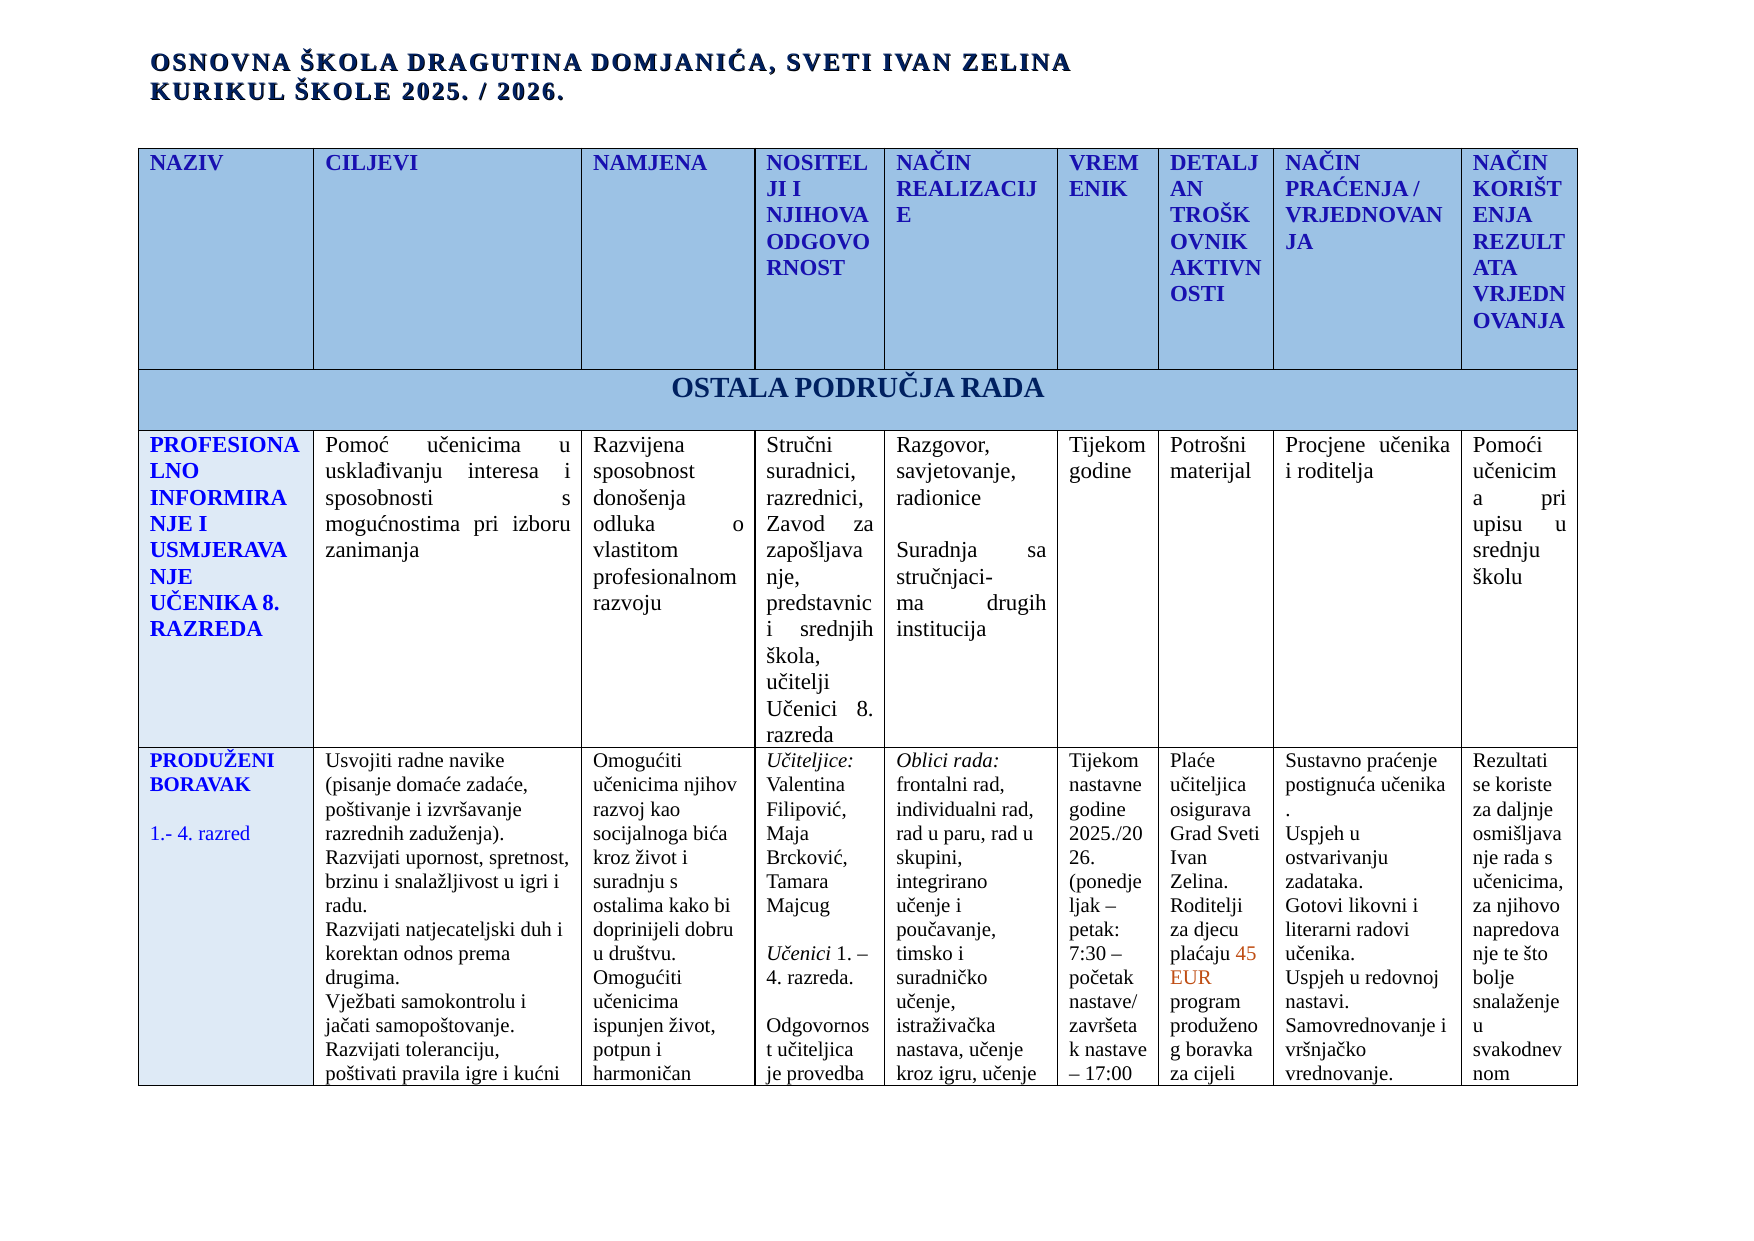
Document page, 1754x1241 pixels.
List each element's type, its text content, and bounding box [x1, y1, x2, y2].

table_cell Učiteljice: Valentina Filipović, Maja Brcković, Tamara Majcug Učenici 1. – 4. razreda. Odgovornost učiteljica je provedba [756, 748, 884, 1085]
table_cell Pomoći učenicima pri upisu u srednju školu [1462, 431, 1577, 747]
table_cell Razvijena sposobnost donošenja odluka o vlastitom profesionalnom razvoju [582, 431, 754, 747]
table_cell Omogućiti učenicima njihov razvoj kao socijalnoga bića kroz život i suradnju s ostalima kako bi doprinijeli dobru u društvu. Omogućiti učenicima ispunjen život, potpun i harmoničan [582, 748, 754, 1085]
table_cell NAZIV [139, 149, 313, 369]
table_cell Plaće učiteljica osigurava Grad Sveti Ivan Zelina. Roditelji za djecu plaćaju 45 EUR program produženog boravka za cijeli [1159, 748, 1273, 1085]
table_cell Razgovor, savjetovanje, radionice Suradnja sa stručnjaci- ma drugih institucija [885, 431, 1057, 747]
table_cell Sustavno praćenje postignuća učenika . Uspjeh u ostvarivanju zadataka. Gotovi likovni i literarni radovi učenika. Uspjeh u redovnoj nastavi. Samovrednovanje i vršnjačko vrednovanje. [1274, 748, 1461, 1085]
table_cell Usvojiti radne navike (pisanje domaće zadaće, poštivanje i izvršavanje razrednih zaduženja). Razvijati upornost, spretnost, brzinu i snalažljivost u igri i radu. Razvijati natjecateljski duh i korektan odnos prema drugima. Vježbati samokontrolu i jačati samopoštovanje. Razvijati toleranciju, poštivati pravila igre i kućni [314, 748, 581, 1085]
table_cell OSTALA PODRUČJA RADA [139, 370, 1577, 430]
table_cell CILJEVI [314, 149, 581, 369]
table_cell Procjene učenika i roditelja [1274, 431, 1461, 747]
table_cell Oblici rada: frontalni rad, individualni rad, rad u paru, rad u skupini, integrirano učenje i poučavanje, timsko i suradničko učenje, istraživačka nastava, učenje kroz igru, učenje [885, 748, 1057, 1085]
table_cell NAČIN REALIZACIJE [885, 149, 1057, 369]
table_cell NAČIN PRAĆENJA / VRJEDNOVANJA [1274, 149, 1461, 369]
table_cell NAČIN KORIŠTENJA REZULTATA VRJEDNOVANJA [1462, 149, 1577, 369]
table_cell Potrošni materijal [1159, 431, 1273, 747]
table_cell Tijekom godine [1058, 431, 1158, 747]
table_cell PRODUŽENI BORAVAK 1.- 4. razred [139, 748, 313, 1085]
table_cell PROFESIONALNO INFORMIRANJE I USMJERAVANJE UČENIKA 8. RAZREDA [139, 431, 313, 747]
table_cell Tijekom nastavne godine 2025./2026. (ponedjeljak – petak: 7:30 – početak nastave/ završetak nastave – 17:00 [1058, 748, 1158, 1085]
table_cell NAMJENA [582, 149, 754, 369]
table_cell Rezultati se koriste za daljnje osmišljavanje rada s učenicima, za njihovo napredovanje te što bolje snalaženje u svakodnevnom [1462, 748, 1577, 1085]
table_cell NOSITELJI I NJIHOVA ODGOVORNOST [756, 149, 884, 369]
table_cell Stručni suradnici, razrednici, Zavod za zapošljavanje, predstavnici srednjih škola, učitelji Učenici 8. razreda [756, 431, 884, 747]
table_cell VREMENIK [1058, 149, 1158, 369]
table_cell DETALJAN TROŠKOVNIK AKTIVNOSTI [1159, 149, 1273, 369]
table_cell Pomoć učenicima u usklađivanju interesa i sposobnosti s mogućnostima pri izboru zanimanja [314, 431, 581, 747]
